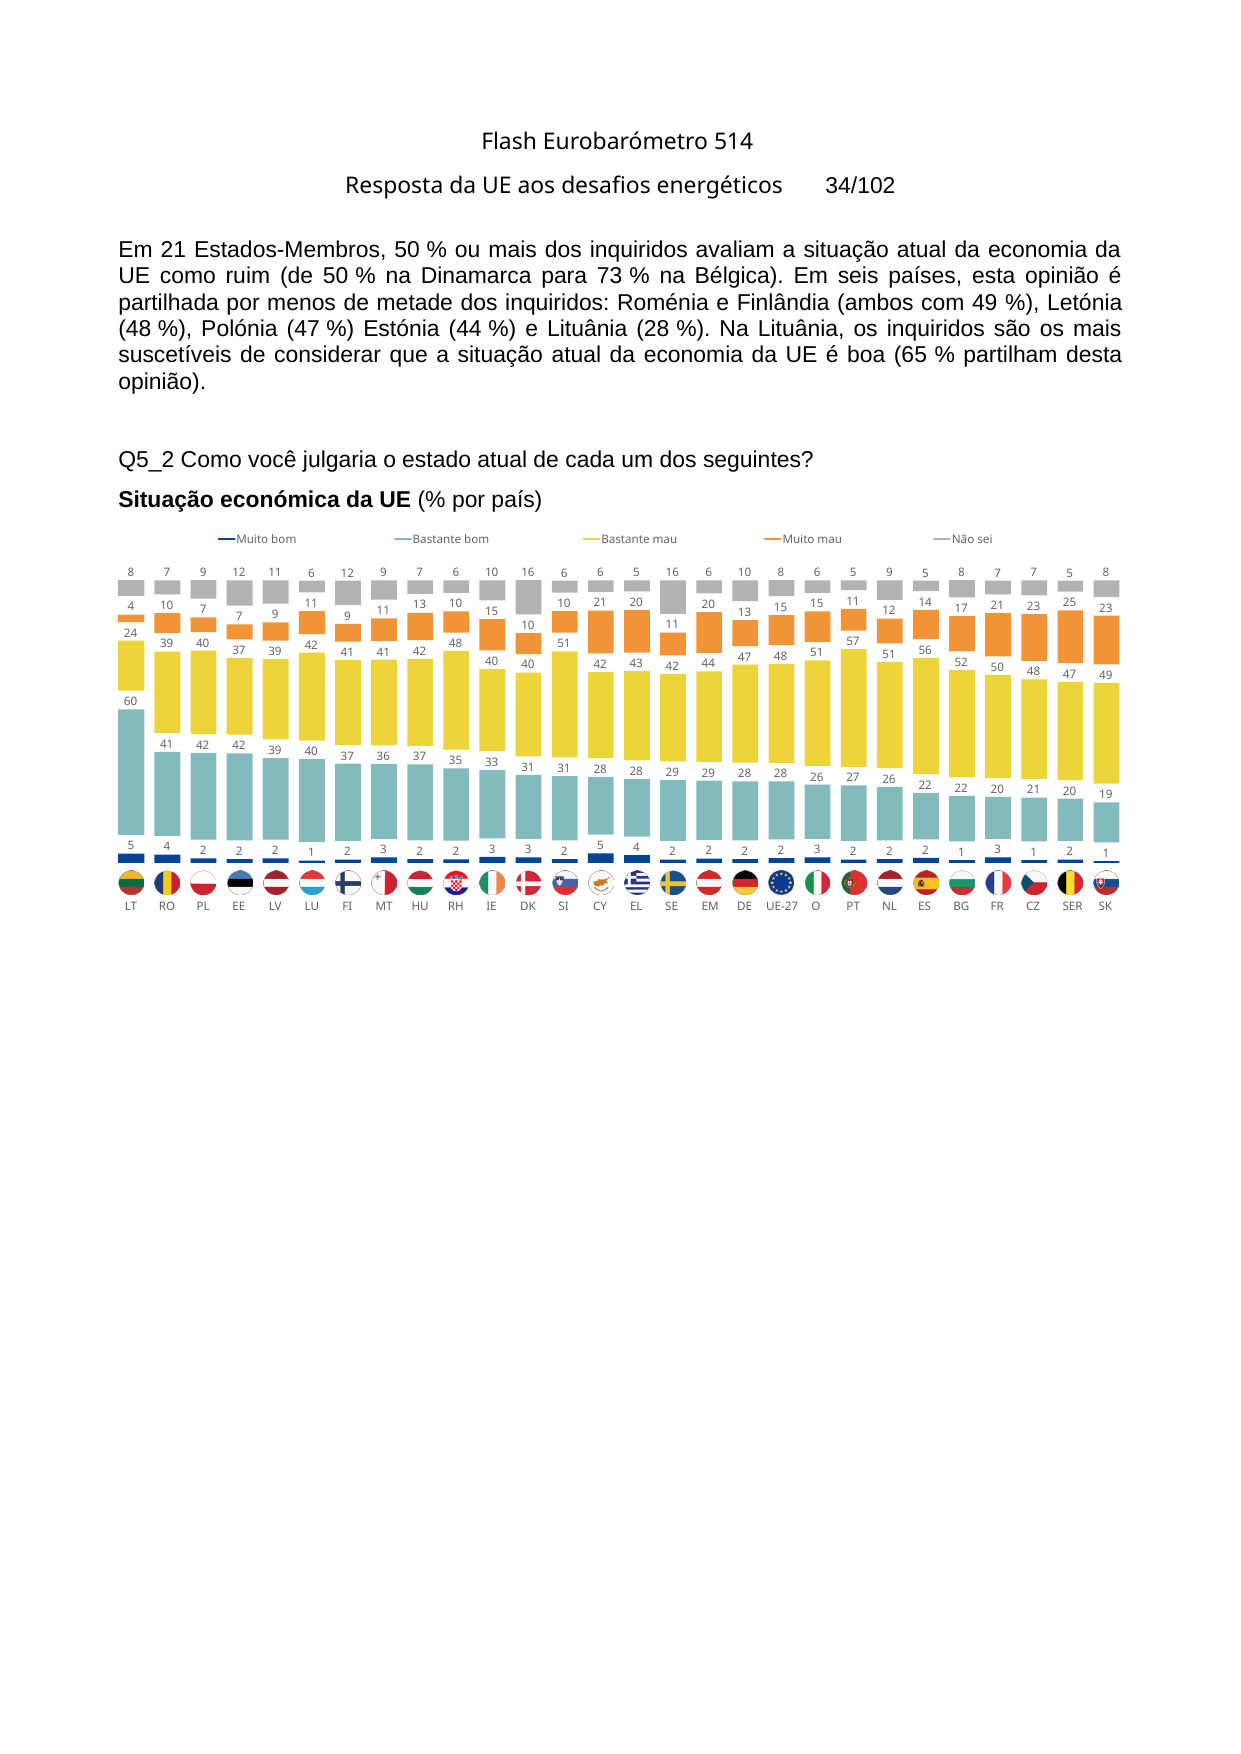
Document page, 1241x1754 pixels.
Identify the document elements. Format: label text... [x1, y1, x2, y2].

picture [588, 870, 614, 895]
picture [1093, 870, 1119, 895]
picture [805, 870, 830, 895]
picture [190, 870, 216, 895]
picture [118, 870, 144, 895]
picture [841, 870, 867, 895]
picture [227, 870, 253, 895]
picture [443, 870, 469, 895]
picture [1057, 870, 1083, 895]
picture [552, 870, 578, 895]
picture [877, 870, 903, 895]
picture [732, 870, 758, 895]
picture [371, 870, 397, 895]
picture [660, 870, 686, 895]
picture [516, 870, 541, 895]
text Em 21 Estados-Membros, 50 % ou mais dos inquiridos avaliam a situação atual da economia da UE como ruim (de 50 % na Dinamarca para 73 % na Bélgica). Em seis países, esta opinião é partilhada por menos de metade dos inquiridos: Roménia e Finlândia (ambos com 49 %), Letónia (48 %), Polónia (47 %) Estónia (44 %) e Lituânia (28 %). Na Lituânia, os inquiridos são os mais suscetíveis de considerar que a situação atual da economia da UE é boa (65 % partilham desta opinião). [118, 236, 1122, 394]
picture [768, 870, 794, 895]
text Q5_2 Como você julgaria o estado atual de cada um dos seguintes? [118, 446, 1122, 473]
picture [985, 870, 1011, 895]
picture [696, 870, 722, 895]
picture [299, 870, 325, 895]
picture [335, 870, 361, 895]
picture [263, 870, 289, 895]
picture [949, 870, 975, 895]
picture [913, 870, 939, 895]
picture [154, 870, 180, 895]
text Situação económica da UE (% por país) [118, 486, 1122, 512]
picture [624, 870, 650, 895]
picture [479, 870, 505, 895]
picture [407, 870, 433, 895]
picture [1021, 870, 1047, 895]
